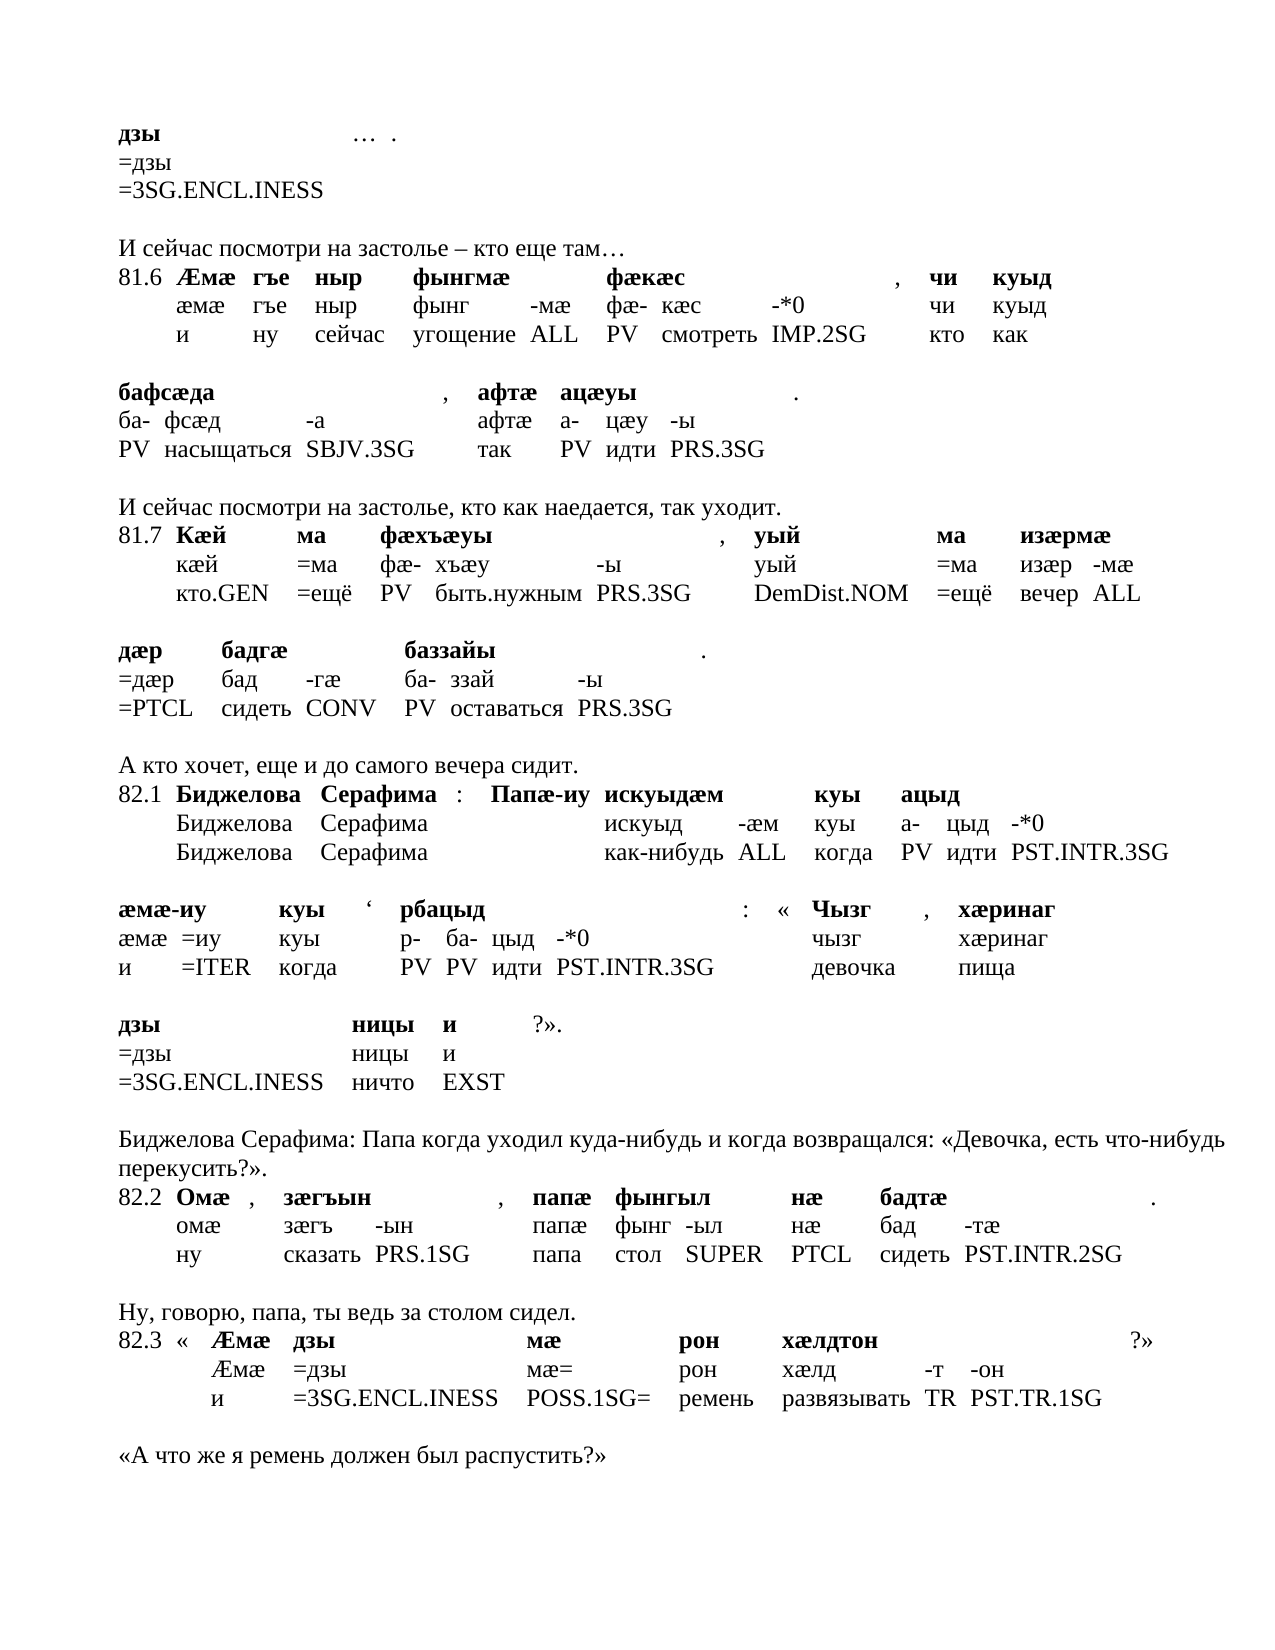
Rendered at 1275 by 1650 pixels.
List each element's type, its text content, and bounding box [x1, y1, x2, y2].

text PTCL [791, 1239, 852, 1268]
text и [176, 319, 225, 348]
text SUPER [685, 1239, 763, 1268]
text фæхъæуы [380, 521, 705, 549]
text Æмæ [176, 262, 239, 291]
text -мæ [530, 291, 579, 319]
text PRS.3SG [577, 693, 673, 722]
text фынгыл [615, 1182, 777, 1211]
text ба- [404, 664, 436, 693]
text угощение [413, 319, 516, 348]
text хæринаг [958, 894, 1062, 923]
text р- [400, 923, 432, 952]
text ALL [1093, 578, 1141, 607]
text PRS.1SG [375, 1239, 470, 1268]
text бадтæ [879, 1182, 1136, 1211]
text ну [253, 319, 287, 348]
text 81.7 [118, 521, 162, 549]
text : [742, 894, 763, 923]
text ну [176, 1239, 221, 1268]
text ничто [352, 1067, 414, 1096]
text папæ [532, 1211, 587, 1239]
text -он [970, 1354, 1102, 1383]
text ALL [530, 319, 579, 348]
text идти [492, 952, 542, 981]
text æмæ [176, 291, 225, 319]
text -ыл [685, 1211, 763, 1239]
text 82.2 [118, 1182, 162, 1211]
text сидеть [879, 1239, 950, 1268]
text дзы [293, 1326, 513, 1354]
text -*0 [1011, 808, 1169, 837]
text когда [278, 952, 337, 981]
text =дзы [293, 1354, 499, 1383]
text идти [606, 434, 656, 463]
text , [719, 521, 740, 549]
text Биджелова [176, 779, 306, 808]
text чи [929, 262, 979, 291]
text Ну, говорю, папа, ты ведь за столом сидел. [118, 1297, 1249, 1326]
text бадгæ [221, 636, 390, 664]
text ныр [314, 262, 399, 291]
text хъæу [435, 549, 582, 578]
text куы [278, 923, 337, 952]
text а- [560, 406, 592, 434]
text мæ= [526, 1354, 651, 1383]
text и [211, 1383, 265, 1412]
text фæкæс [606, 262, 881, 291]
text А кто хочет, еще и до самого вечера сидит. [118, 751, 1249, 779]
text , [498, 1182, 519, 1211]
text PST.INTR.3SG [1011, 837, 1169, 866]
text -*0 [771, 291, 867, 319]
text PST.INTR.2SG [964, 1239, 1123, 1268]
text фæ- [606, 291, 648, 319]
text PV [606, 319, 648, 348]
text PST.INTR.3SG [556, 952, 714, 981]
text Кæй [176, 521, 283, 549]
text искуыд [604, 808, 724, 837]
text -ы [670, 406, 765, 434]
text =дзы [118, 1038, 324, 1067]
text : [456, 779, 477, 808]
text куы [814, 808, 873, 837]
text девочка [812, 952, 896, 981]
text PST.TR.1SG [970, 1383, 1102, 1412]
text оставаться [450, 693, 564, 722]
text -т [924, 1354, 956, 1383]
text , [923, 894, 944, 923]
text цыд [492, 923, 542, 952]
text ззай [450, 664, 564, 693]
text дзы [118, 118, 338, 147]
text хæлд [782, 1354, 911, 1383]
text ба- [118, 406, 150, 434]
text 82.1 [118, 779, 162, 808]
text Папæ-иу [491, 779, 590, 808]
text ?» [1130, 1326, 1153, 1354]
text И сейчас посмотри на застолье, кто как наедается, так уходит. [118, 492, 1249, 521]
text ацæуы [560, 377, 779, 406]
text EXST [442, 1067, 505, 1096]
text нæ [791, 1211, 852, 1239]
text =дзы [118, 147, 324, 176]
text чызг [812, 923, 896, 952]
text пища [958, 952, 1048, 981]
text ба- [446, 923, 478, 952]
text гъе [253, 291, 287, 319]
text гъе [253, 262, 301, 291]
text PV [404, 693, 436, 722]
text ма [297, 521, 366, 549]
text =3SG.ENCL.INESS [293, 1383, 499, 1412]
text ма [936, 521, 1006, 549]
text ?». [532, 1009, 562, 1038]
text Серафима [320, 837, 428, 866]
text 82.3 [118, 1326, 162, 1354]
text PV [446, 952, 478, 981]
text Æмæ [211, 1354, 265, 1383]
text ремень [679, 1383, 754, 1412]
text баззайы [404, 636, 687, 664]
text « [777, 894, 798, 923]
text как [992, 319, 1047, 348]
text æмæ [118, 923, 167, 952]
text хæринаг [958, 923, 1048, 952]
text =ITER [181, 952, 251, 981]
text =ещё [297, 578, 352, 607]
text ацыд [901, 779, 1183, 808]
text Биджелова [176, 837, 293, 866]
text 81.6 [118, 262, 162, 291]
text . [700, 636, 721, 664]
text -*0 [556, 923, 714, 952]
text … [352, 118, 377, 147]
text куы [814, 779, 887, 808]
text =ма [297, 549, 352, 578]
text -ы [577, 664, 673, 693]
text . [391, 118, 412, 147]
text сказать [283, 1239, 361, 1268]
text и [118, 952, 167, 981]
text мæ [526, 1326, 665, 1354]
text =PTCL [118, 693, 193, 722]
text -мæ [1093, 549, 1141, 578]
text когда [814, 837, 873, 866]
text папа [532, 1239, 587, 1268]
text фсæд [164, 406, 292, 434]
text афтæ [477, 377, 546, 406]
text фынг [615, 1211, 671, 1239]
text CONV [306, 693, 376, 722]
text PV [400, 952, 432, 981]
text Омæ [176, 1182, 235, 1211]
text куыд [992, 262, 1061, 291]
text =ма [936, 549, 992, 578]
text PV [380, 578, 421, 607]
text зæгъ [283, 1211, 361, 1239]
text как-нибудь [604, 837, 724, 866]
text омæ [176, 1211, 221, 1239]
text зæгъын [283, 1182, 484, 1211]
text PV [901, 837, 933, 866]
text =ещё [936, 578, 992, 607]
text ныр [314, 291, 385, 319]
text быть.нужным [435, 578, 582, 607]
text Чызг [812, 894, 909, 923]
text POSS.1SG= [526, 1383, 651, 1412]
text бад [879, 1211, 950, 1239]
text изæр [1020, 549, 1079, 578]
text PRS.3SG [596, 578, 691, 607]
text сидеть [221, 693, 292, 722]
text папæ [532, 1182, 601, 1211]
text и [442, 1009, 519, 1038]
text так [477, 434, 532, 463]
text бад [221, 664, 292, 693]
text Серафима [320, 779, 442, 808]
text Серафима [320, 808, 428, 837]
text кто [929, 319, 965, 348]
text ALL [738, 837, 787, 866]
text SBJV.3SG [306, 434, 415, 463]
text кæс [661, 291, 758, 319]
text DemDist.NOM [754, 578, 909, 607]
text «А что же я ремень должен был распустить?» [118, 1441, 1249, 1469]
text изæрмæ [1020, 521, 1155, 549]
text и [442, 1038, 505, 1067]
text афтæ [477, 406, 532, 434]
text И сейчас посмотри на застолье – кто еще там… [118, 233, 1249, 262]
text ‘ [365, 894, 386, 923]
text нæ [791, 1182, 866, 1211]
text бафсæда [118, 377, 429, 406]
text развязывать [782, 1383, 911, 1412]
text стол [615, 1239, 671, 1268]
text =дæр [118, 664, 193, 693]
text Биджелова [176, 808, 293, 837]
text PV [118, 434, 150, 463]
text цыд [946, 808, 997, 837]
text PV [560, 434, 592, 463]
text -ы [596, 549, 691, 578]
text чи [929, 291, 965, 319]
text -ын [375, 1211, 470, 1239]
text кæй [176, 549, 269, 578]
text , [894, 262, 915, 291]
text , [442, 377, 463, 406]
text цæу [606, 406, 656, 434]
text фынгмæ [413, 262, 592, 291]
text кто.GEN [176, 578, 269, 607]
text искуыдæм [604, 779, 800, 808]
text рон [679, 1326, 768, 1354]
text фæ- [380, 549, 421, 578]
text -гæ [306, 664, 376, 693]
text смотреть [661, 319, 758, 348]
text ницы [352, 1009, 428, 1038]
text дæр [118, 636, 207, 664]
text хæлдтон [782, 1326, 1116, 1354]
text -æм [738, 808, 787, 837]
text идти [946, 837, 997, 866]
text рбацыд [400, 894, 728, 923]
text =иу [181, 923, 251, 952]
text Биджелова Серафима: Папа когда уходил куда-нибудь и когда возвращался: «Девочка, есть что-нибудь перекусить?». [118, 1124, 1249, 1182]
text . [1150, 1182, 1171, 1211]
text а- [901, 808, 933, 837]
text ницы [352, 1038, 414, 1067]
text вечер [1020, 578, 1079, 607]
text =3SG.ENCL.INESS [118, 176, 324, 204]
text сейчас [314, 319, 385, 348]
text -а [306, 406, 415, 434]
text « [176, 1326, 197, 1354]
text дзы [118, 1009, 338, 1038]
text . [793, 377, 814, 406]
text æмæ-иу [118, 894, 265, 923]
text =3SG.ENCL.INESS [118, 1067, 324, 1096]
text TR [924, 1383, 956, 1412]
text IMP.2SG [771, 319, 867, 348]
text насыщаться [164, 434, 292, 463]
text куыд [992, 291, 1047, 319]
text -тæ [964, 1211, 1123, 1239]
text рон [679, 1354, 754, 1383]
text куы [278, 894, 351, 923]
text PRS.3SG [670, 434, 765, 463]
text уый [754, 521, 923, 549]
text фынг [413, 291, 516, 319]
text уый [754, 549, 909, 578]
text Æмæ [211, 1326, 279, 1354]
text , [248, 1182, 269, 1211]
